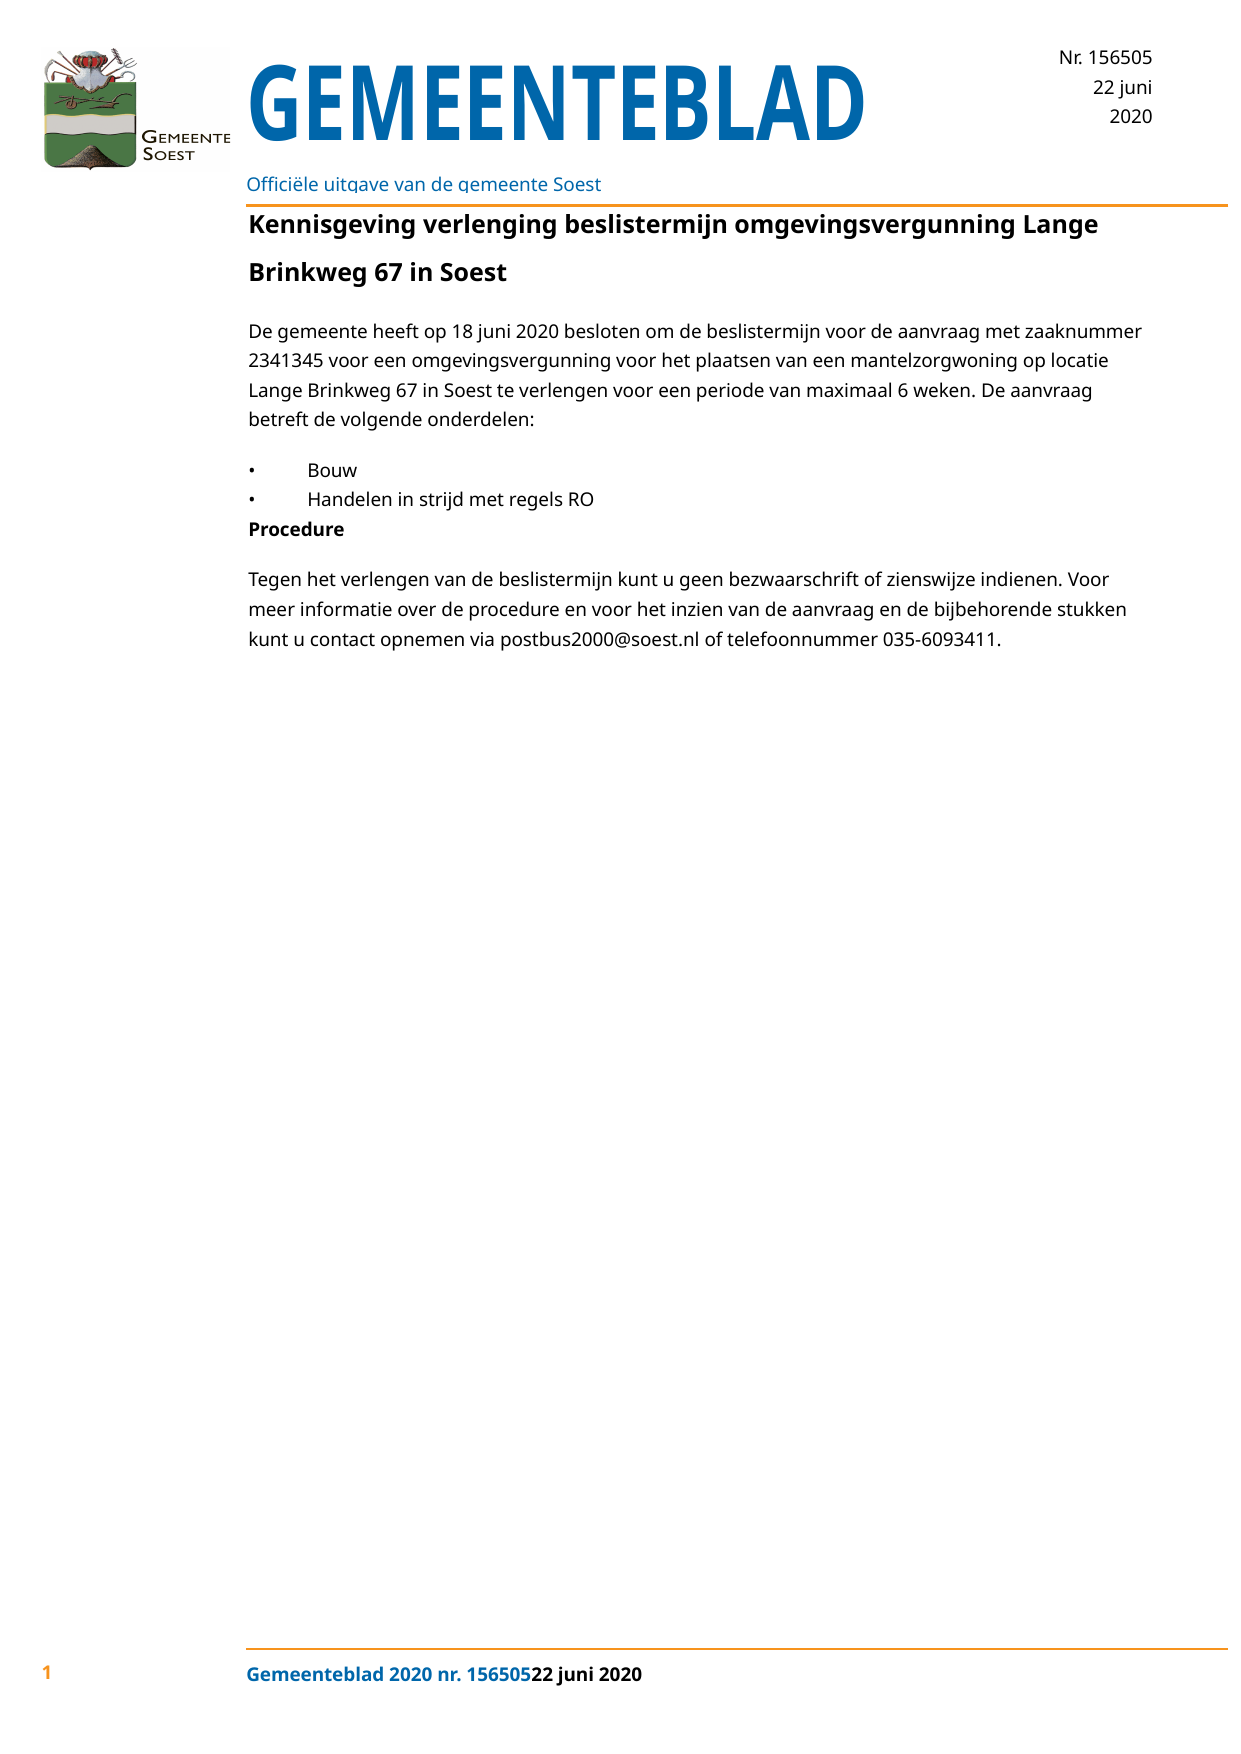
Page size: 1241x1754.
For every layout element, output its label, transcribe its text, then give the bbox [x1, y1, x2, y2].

text Kennisgeving verlenging beslistermijn omgevingsvergunning Lange Brinkweg 67 in Soest [248, 207, 1152, 288]
text De gemeente heeft op 18 juni 2020 besloten om de beslistermijn voor de aanvraag met zaaknummer 2341345 voor een omgevingsvergunning voor het plaatsen van een mantelzorgwoning op locatie Lange Brinkweg 67 in Soest te verlengen voor een periode van maximaal 6 weken. De aanvraag betreft de volgende onderdelen: [248, 318, 1152, 432]
list Handelen in strijd met regels RO [248, 487, 1152, 512]
text Tegen het verlengen van de beslistermijn kunt u geen bezwaarschrift of zienswijze indienen. Voor meer informatie over de procedure en voor het inzien van de aanvraag en de bijbehorende stukken kunt u contact opnemen via postbus2000@soest.nl of telefoonnummer 035-6093411. [248, 567, 1152, 652]
list Bouw [248, 457, 1152, 483]
text Procedure [248, 516, 1152, 542]
picture [41, 47, 231, 172]
